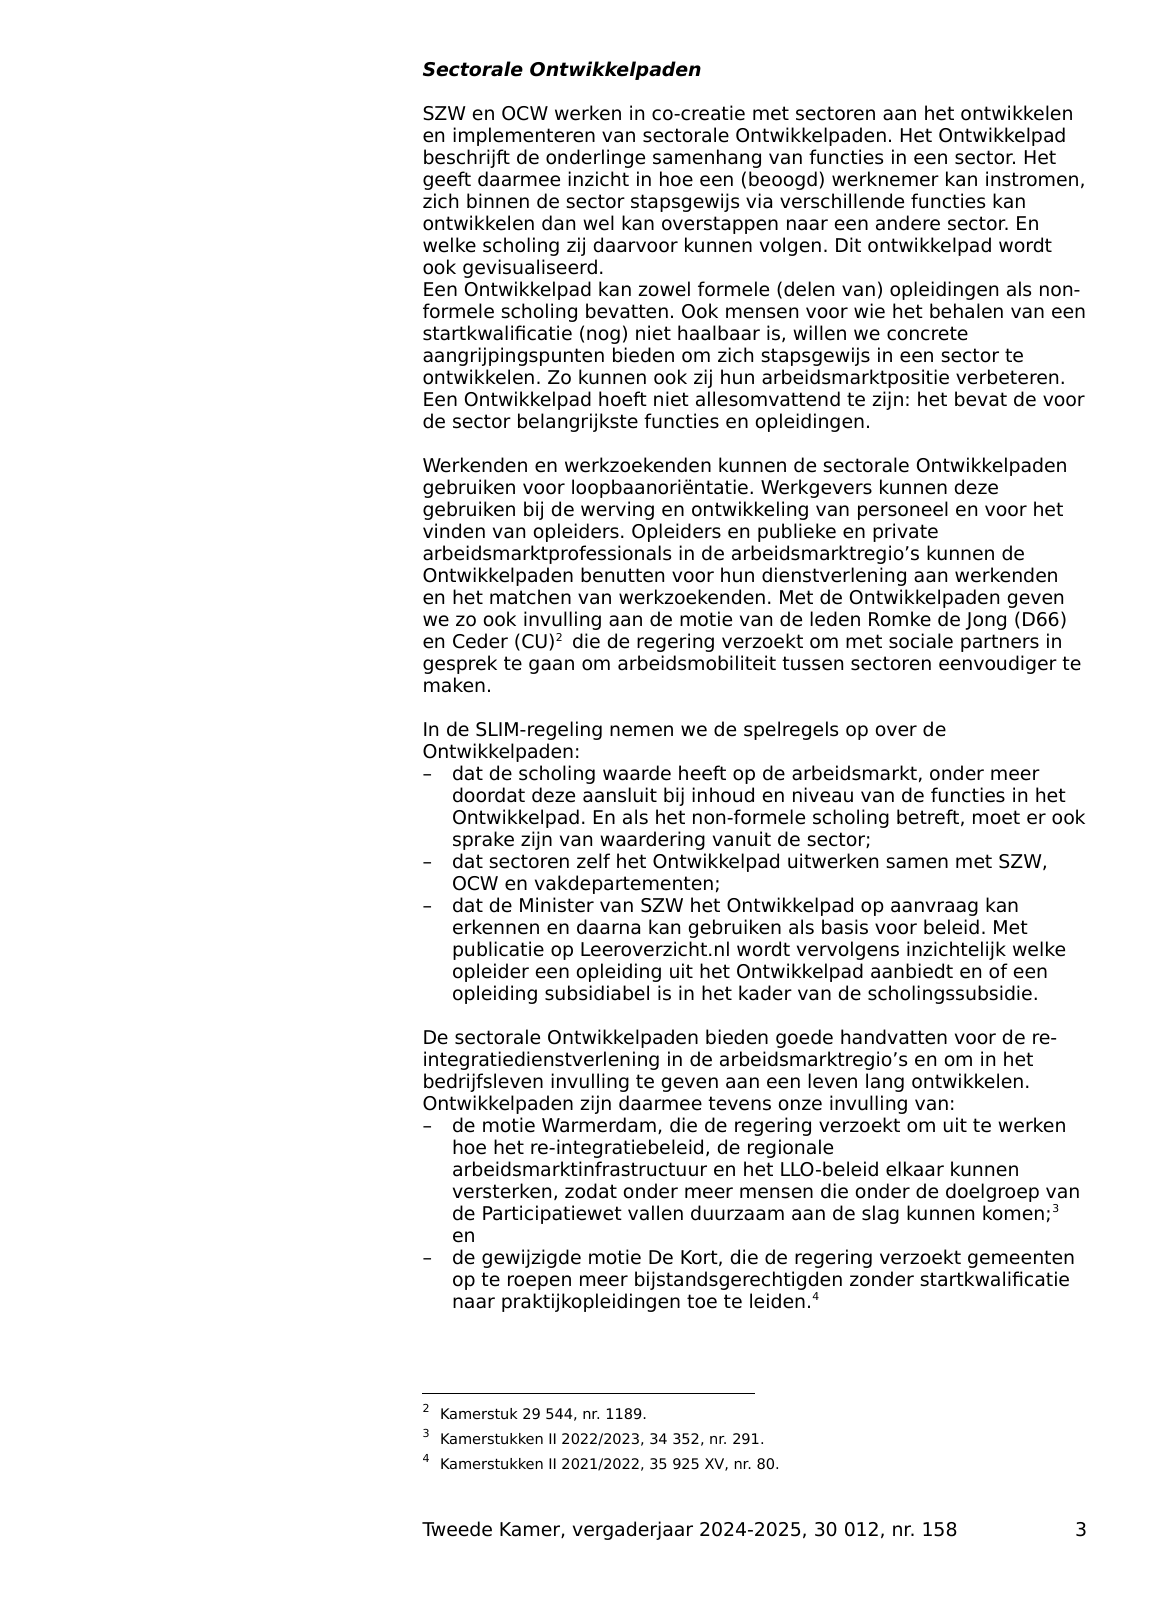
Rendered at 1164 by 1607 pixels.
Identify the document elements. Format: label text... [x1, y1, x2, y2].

text Kamerstukken II 2021/2022, 35 925 XV, nr. 80. [422, 1452, 1087, 1474]
text Een Ontwikkelpad kan zowel formele (delen van) opleidingen als non-formele scholing bevatten. Ook mensen voor wie het behalen van een startkwalificatie (nog) niet haalbaar is, willen we concrete aangrijpingspunten bieden om zich stapsgewijs in een sector te ontwikkelen. Zo kunnen ook zij hun arbeidsmarktpositie verbeteren. [422, 279, 1087, 389]
text – de motie Warmerdam, die de regering verzoekt om uit te werken hoe het re-integratiebeleid, de regionale arbeidsmarktinfrastructuur en het LLO-beleid elkaar kunnen versterken, zodat onder meer mensen die onder de doelgroep van de Participatiewet vallen duurzaam aan de slag kunnen komen; en [422, 1115, 1087, 1247]
text – de gewijzigde motie De Kort, die de regering verzoekt gemeenten op te roepen meer bijstandsgerechtigden zonder startkwalificatie naar praktijkopleidingen toe te leiden. [422, 1247, 1087, 1313]
text In de SLIM-regeling nemen we de spelregels op over de Ontwikkelpaden: [422, 719, 1087, 763]
text Kamerstukken II 2022/2023, 34 352, nr. 291. [422, 1427, 1087, 1449]
text Kamerstuk 29 544, nr. 1189. [422, 1402, 1087, 1424]
text De sectorale Ontwikkelpaden bieden goede handvatten voor de re-integratiedienstverlening in de arbeidsmarktregio’s en om in het bedrijfsleven invulling te geven aan een leven lang ontwikkelen. Ontwikkelpaden zijn daarmee tevens onze invulling van: [422, 1027, 1087, 1115]
text – dat de scholing waarde heeft op de arbeidsmarkt, onder meer doordat deze aansluit bij inhoud en niveau van de functies in het Ontwikkelpad. En als het non-formele scholing betreft, moet er ook sprake zijn van waardering vanuit de sector; [422, 763, 1087, 851]
text Werkenden en werkzoekenden kunnen de sectorale Ontwikkelpaden gebruiken voor loopbaanoriëntatie. Werkgevers kunnen deze gebruiken bij de werving en ontwikkeling van personeel en voor het vinden van opleiders. Opleiders en publieke en private arbeidsmarktprofessionals in de arbeidsmarktregio’s kunnen de Ontwikkelpaden benutten voor hun dienstverlening aan werkenden en het matchen van werkzoekenden. Met de Ontwikkelpaden geven we zo ook invulling aan de motie van de leden Romke de Jong (D66) en Ceder (CU) die de regering verzoekt om met sociale partners in gesprek te gaan om arbeidsmobiliteit tussen sectoren eenvoudiger te maken. [422, 455, 1087, 697]
text Een Ontwikkelpad hoeft niet allesomvattend te zijn: het bevat de voor de sector belangrijkste functies en opleidingen. [422, 389, 1087, 433]
text – dat sectoren zelf het Ontwikkelpad uitwerken samen met SZW, OCW en vakdepartementen; [422, 851, 1087, 895]
text – dat de Minister van SZW het Ontwikkelpad op aanvraag kan erkennen en daarna kan gebruiken als basis voor beleid. Met publicatie op Leeroverzicht.nl wordt vervolgens inzichtelijk welke opleider een opleiding uit het Ontwikkelpad aanbiedt en of een opleiding subsidiabel is in het kader van de scholingssubsidie. [422, 895, 1087, 1005]
subtitle Sectorale Ontwikkelpaden [422, 59, 1087, 81]
text SZW en OCW werken in co-creatie met sectoren aan het ontwikkelen en implementeren van sectorale Ontwikkelpaden. Het Ontwikkelpad beschrijft de onderlinge samenhang van functies in een sector. Het geeft daarmee inzicht in hoe een (beoogd) werknemer kan instromen, zich binnen de sector stapsgewijs via verschillende functies kan ontwikkelen dan wel kan overstappen naar een andere sector. En welke scholing zij daarvoor kunnen volgen. Dit ontwikkelpad wordt ook gevisualiseerd. [422, 103, 1087, 279]
